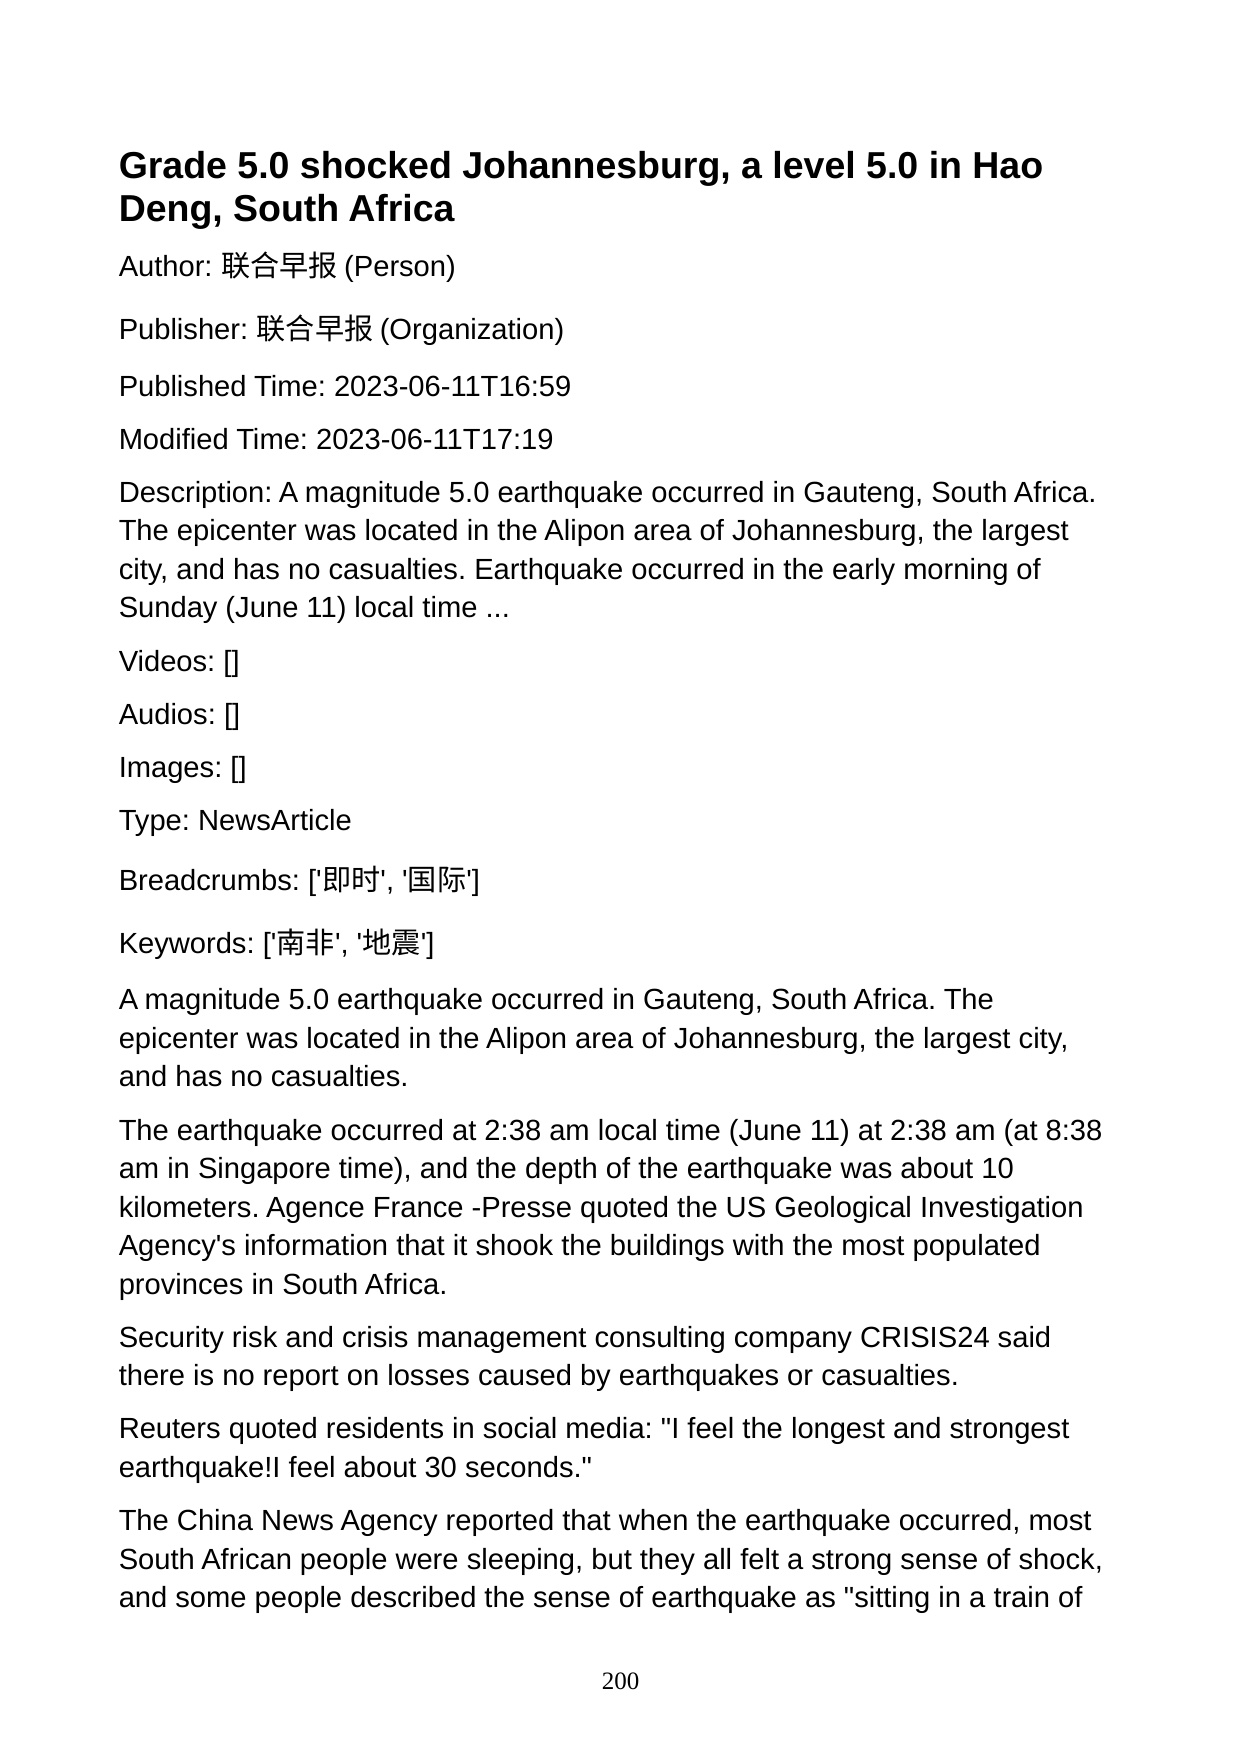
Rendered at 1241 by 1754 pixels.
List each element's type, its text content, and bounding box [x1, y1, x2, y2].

text Videos: [] [118, 643, 1122, 677]
text Modified Time: 2023-06-11T17:19 [118, 422, 1122, 455]
text The China News Agency reported that when the earthquake occurred, most South African people were sleeping, but they all felt a strong sense of shock, and some people described the sense of earthquake as "sitting in a train of [118, 1503, 1122, 1614]
text Audios: [] [118, 697, 1122, 730]
text A magnitude 5.0 earthquake occurred in Gauteng, South Africa. The epicenter was located in the Alipon area of Johannesburg, the largest city, and has no casualties. [118, 982, 1122, 1093]
text The earthquake occurred at 2:38 am local time (June 11) at 2:38 am (at 8:38 am in Singapore time), and the depth of the earthquake was about 10 kilometers. Agence France -Presse quoted the US Geological Investigation Agency's information that it shook the buildings with the most populated provinces in South Africa. [118, 1112, 1122, 1300]
text Breadcrumbs: ['即时', '国际'] [118, 856, 1122, 898]
subtitle Grade 5.0 shocked Johannesburg, a level 5.0 in Hao Deng, South Africa [118, 143, 1122, 230]
text Publisher: 联合早报 (Organization) [118, 305, 1122, 348]
text Author: 联合早报 (Person) [118, 242, 1122, 284]
text Reuters quoted residents in social media: "I feel the longest and strongest earthquake!I feel about 30 seconds." [118, 1411, 1122, 1483]
text Type: NewsArticle [118, 803, 1122, 836]
text Published Time: 2023-06-11T16:59 [118, 368, 1122, 402]
text Description: A magnitude 5.0 earthquake occurred in Gauteng, South Africa. The epicenter was located in the Alipon area of Johannesburg, the largest city, and has no casualties. Earthquake occurred in the early morning of Sunday (June 11) local time ... [118, 475, 1122, 624]
text Keywords: ['南非', '地震'] [118, 919, 1122, 961]
text Images: [] [118, 750, 1122, 783]
text Security risk and crisis management consulting company CRISIS24 said there is no report on losses caused by earthquakes or casualties. [118, 1320, 1122, 1392]
